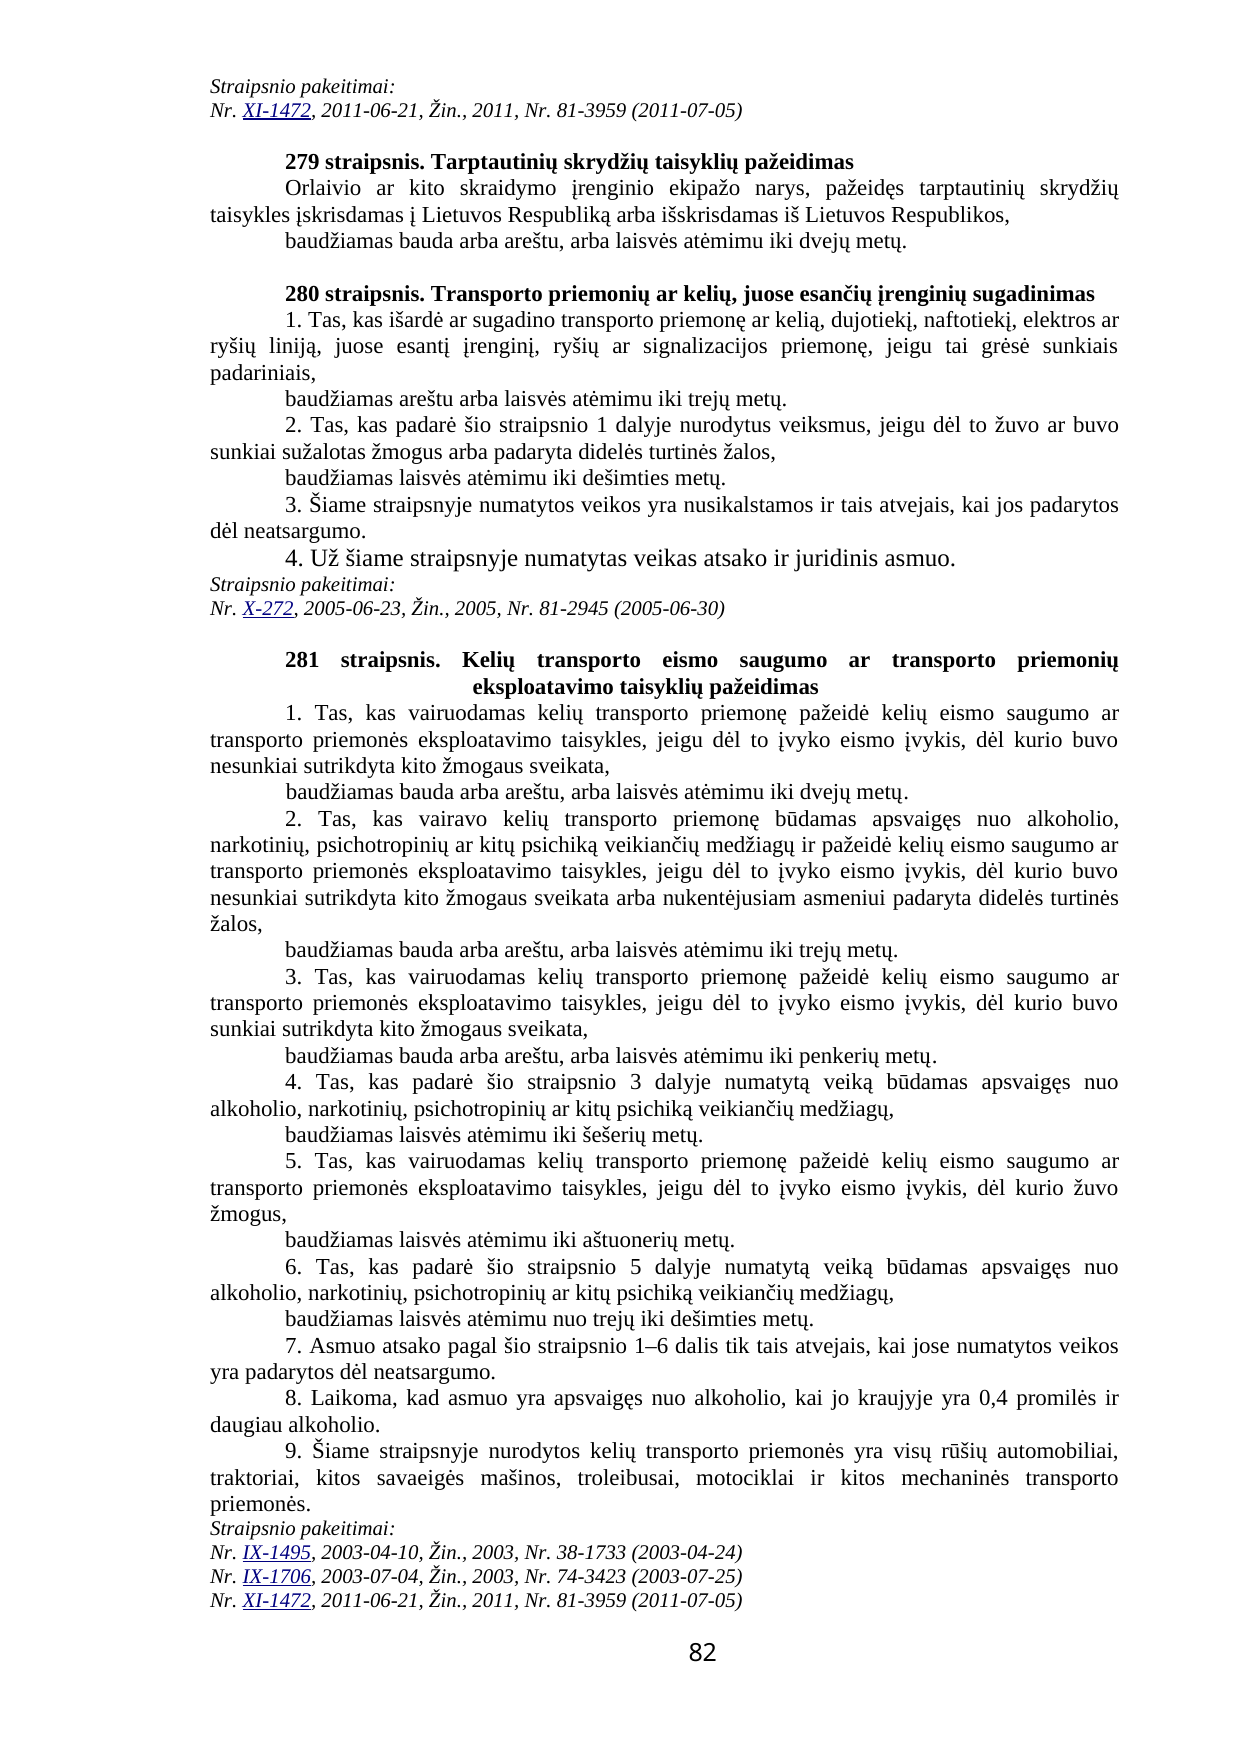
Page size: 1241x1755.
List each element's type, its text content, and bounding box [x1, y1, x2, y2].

text baudžiamas bauda arba areštu, arba laisvės atėmimu iki dvejų metų. [210, 227, 1120, 253]
text 279 straipsnis. Tarptautinių skrydžių taisyklių pažeidimas [210, 148, 1120, 174]
text baudžiamas laisvės atėmimu iki šešerių metų. [210, 1121, 1120, 1147]
text baudžiamas areštu arba laisvės atėmimu iki trejų metų. [210, 385, 1120, 412]
text 2. Tas, kas padarė šio straipsnio 1 dalyje nurodytus veiksmus, jeigu dėl to žuvo ar buvo sunkiai sužalotas žmogus arba padaryta didelės turtinės žalos, [210, 412, 1120, 464]
text 3. Tas, kas vairuodamas kelių transporto priemonę pažeidė kelių eismo saugumo ar transporto priemonės eksploatavimo taisykles, jeigu dėl to įvyko eismo įvykis, dėl kurio buvo sunkiai sutrikdyta kito žmogaus sveikata, [210, 963, 1120, 1042]
text 2. Tas, kas vairavo kelių transporto priemonę būdamas apsvaigęs nuo alkoholio, narkotinių, psichotropinių ar kitų psichiką veikiančių medžiagų ir pažeidė kelių eismo saugumo ar transporto priemonės eksploatavimo taisykles, jeigu dėl to įvyko eismo įvykis, dėl kurio buvo nesunkiai sutrikdyta kito žmogaus sveikata arba nukentėjusiam asmeniui padaryta didelės turtinės žalos, [210, 805, 1120, 936]
text Straipsnio pakeitimai: [210, 1516, 1120, 1540]
text Straipsnio pakeitimai: [210, 73, 1120, 98]
text baudžiamas bauda arba areštu, arba laisvės atėmimu iki dvejų metų. [210, 778, 1106, 805]
text baudžiamas bauda arba areštu, arba laisvės atėmimu iki penkerių metų. [210, 1042, 1120, 1068]
text 4. Už šiame straipsnyje numatytas veikas atsako ir juridinis asmuo. [210, 543, 1120, 572]
text 4. Tas, kas padarė šio straipsnio 3 dalyje numatytą veiką būdamas apsvaigęs nuo alkoholio, narkotinių, psichotropinių ar kitų psichiką veikiančių medžiagų, [210, 1068, 1120, 1121]
text 1. Tas, kas vairuodamas kelių transporto priemonę pažeidė kelių eismo saugumo ar transporto priemonės eksploatavimo taisykles, jeigu dėl to įvyko eismo įvykis, dėl kurio buvo nesunkiai sutrikdyta kito žmogaus sveikata, [210, 699, 1120, 778]
text 8. Laikoma, kad asmuo yra apsvaigęs nuo alkoholio, kai jo kraujyje yra 0,4 promilės ir daugiau alkoholio. [210, 1384, 1120, 1437]
text 7. Asmuo atsako pagal šio straipsnio 1–6 dalis tik tais atvejais, kai jose numatytos veikos yra padarytos dėl neatsargumo. [210, 1332, 1120, 1384]
text 9. Šiame straipsnyje nurodytos kelių transporto priemonės yra visų rūšių automobiliai, traktoriai, kitos savaeigės mašinos, troleibusai, motociklai ir kitos mechaninės transporto priemonės. [210, 1437, 1120, 1516]
text Nr. IX-1495, 2003-04-10, Žin., 2003, Nr. 38-1733 (2003-04-24) [210, 1540, 1120, 1564]
text Nr. XI-1472, 2011-06-21, Žin., 2011, Nr. 81-3959 (2011-07-05) [210, 98, 1120, 122]
text Nr. X-272, 2005-06-23, Žin., 2005, Nr. 81-2945 (2005-06-30) [210, 596, 1120, 620]
text Nr. XI-1472, 2011-06-21, Žin., 2011, Nr. 81-3959 (2011-07-05) [210, 1588, 1120, 1612]
text baudžiamas laisvės atėmimu nuo trejų iki dešimties metų. [210, 1305, 1120, 1332]
text 281 straipsnis. Kelių transporto eismo saugumo ar transporto priemonių eksploatavimo taisyklių pažeidimas [285, 647, 1120, 699]
text Orlaivio ar kito skraidymo įrenginio ekipažo narys, pažeidęs tarptautinių skrydžių taisykles įskrisdamas į Lietuvos Respubliką arba išskrisdamas iš Lietuvos Respublikos, [210, 174, 1120, 227]
text baudžiamas laisvės atėmimu iki aštuonerių metų. [210, 1226, 1120, 1253]
text 1. Tas, kas išardė ar sugadino transporto priemonę ar kelią, dujotiekį, naftotiekį, elektros ar ryšių liniją, juose esantį įrenginį, ryšių ar signalizacijos priemonę, jeigu tai grėsė sunkiais padariniais, [210, 306, 1120, 385]
text Nr. IX-1706, 2003-07-04, Žin., 2003, Nr. 74-3423 (2003-07-25) [210, 1564, 1120, 1588]
text 3. Šiame straipsnyje numatytos veikos yra nusikalstamos ir tais atvejais, kai jos padarytos dėl neatsargumo. [210, 491, 1120, 543]
text 5. Tas, kas vairuodamas kelių transporto priemonę pažeidė kelių eismo saugumo ar transporto priemonės eksploatavimo taisykles, jeigu dėl to įvyko eismo įvykis, dėl kurio žuvo žmogus, [210, 1147, 1120, 1226]
text 6. Tas, kas padarė šio straipsnio 5 dalyje numatytą veiką būdamas apsvaigęs nuo alkoholio, narkotinių, psichotropinių ar kitų psichiką veikiančių medžiagų, [210, 1253, 1120, 1305]
text baudžiamas laisvės atėmimu iki dešimties metų. [210, 464, 1120, 491]
text Straipsnio pakeitimai: [210, 572, 1120, 596]
text 280 straipsnis. Transporto priemonių ar kelių, juose esančių įrenginių sugadinimas [285, 280, 1120, 306]
text baudžiamas bauda arba areštu, arba laisvės atėmimu iki trejų metų. [210, 936, 1120, 963]
